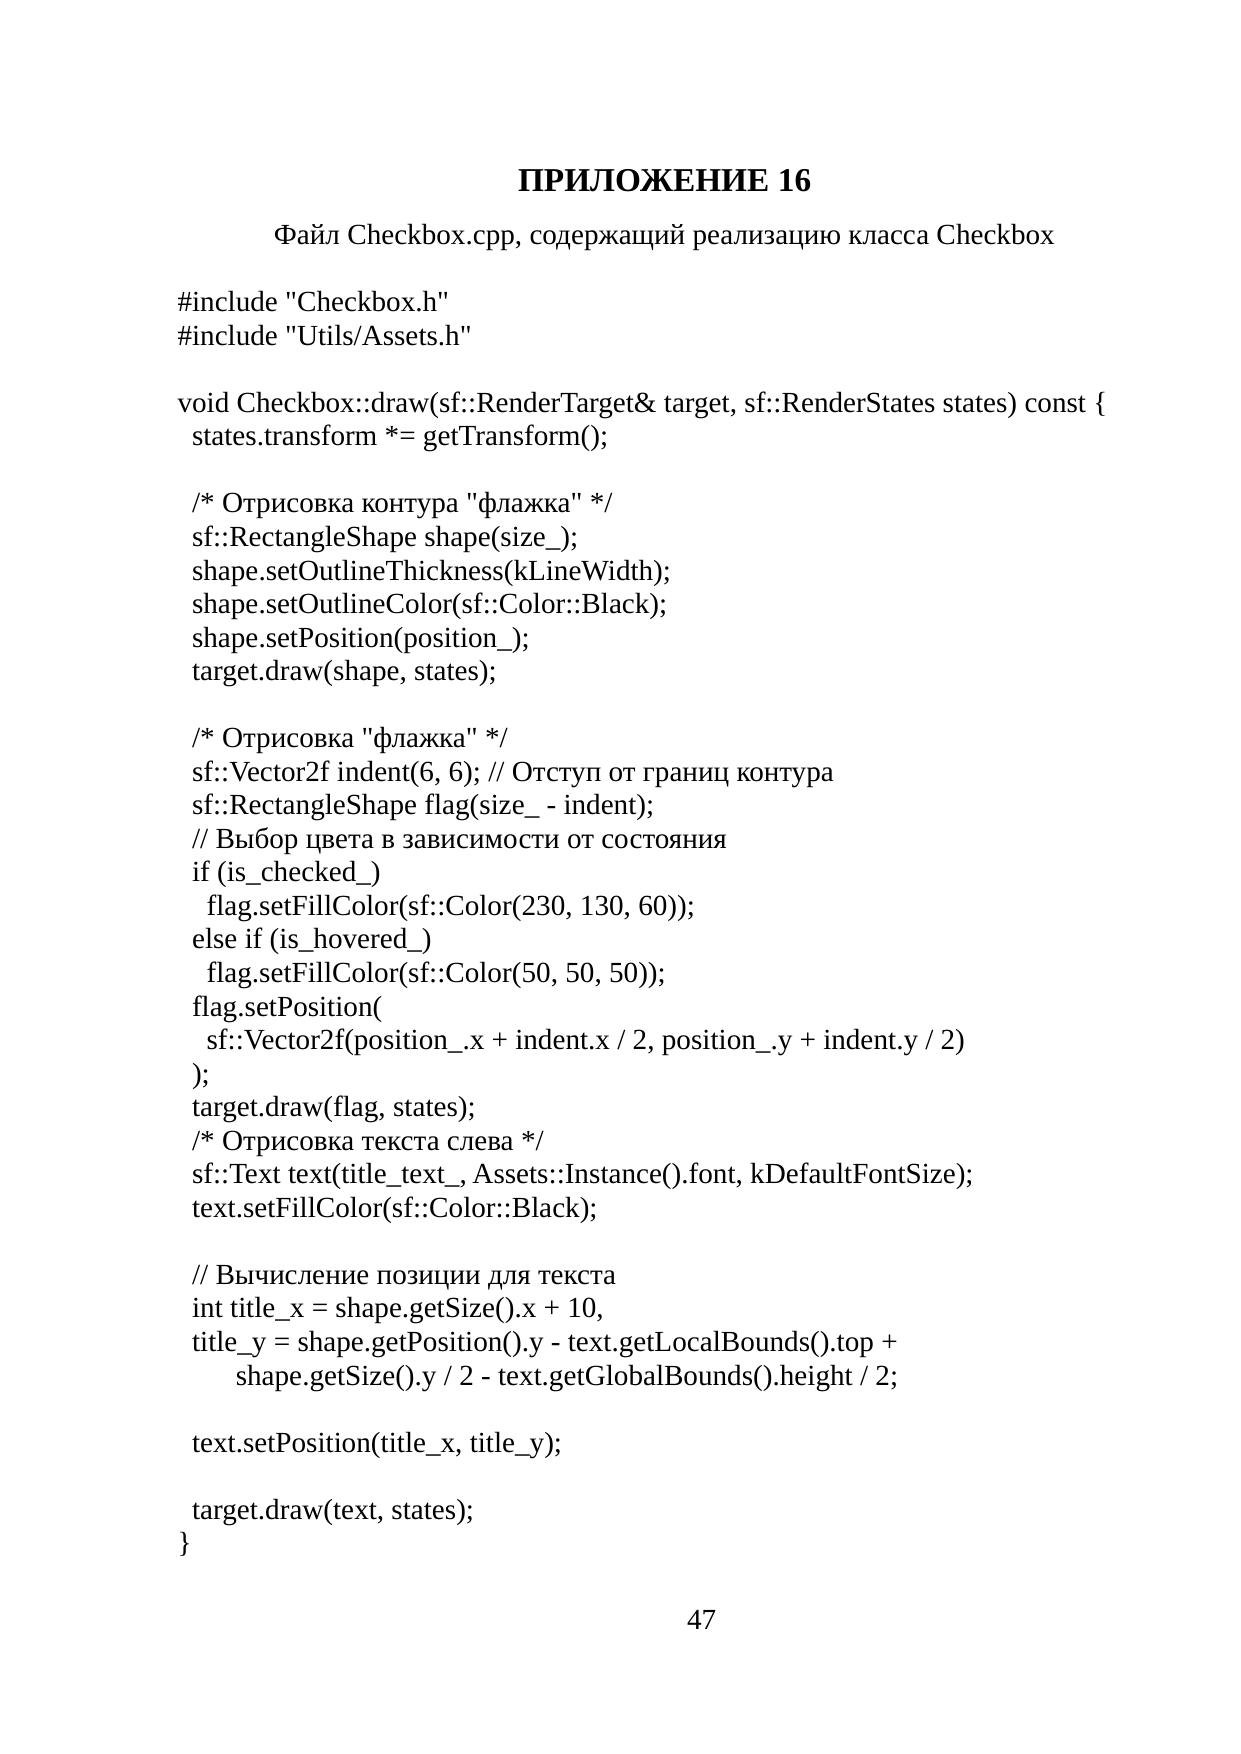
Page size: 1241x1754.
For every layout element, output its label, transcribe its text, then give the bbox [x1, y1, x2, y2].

text } [177, 1525, 1152, 1559]
text // Выбор цвета в зависимости от состояния [177, 821, 1152, 854]
text text.setPosition(title_x, title_y); [177, 1425, 1152, 1458]
text void Checkbox::draw(sf::RenderTarget& target, sf::RenderStates states) const { [177, 385, 1152, 418]
text #include "Utils/Assets.h" [177, 318, 1152, 351]
text /* Отрисовка "флажка" */ [177, 720, 1152, 754]
text title_y = shape.getPosition().y - text.getLocalBounds().top + [177, 1324, 1152, 1358]
text shape.setOutlineThickness(kLineWidth); [177, 553, 1152, 586]
text /* Отрисовка контура "флажка" */ [177, 486, 1152, 519]
text target.draw(flag, states); [177, 1089, 1152, 1123]
text sf::Vector2f indent(6, 6); // Отступ от границ контура [177, 754, 1152, 787]
text sf::RectangleShape flag(size_ - indent); [177, 787, 1152, 821]
text flag.setPosition( [177, 989, 1152, 1022]
subtitle Приложение 16 [177, 160, 1152, 198]
text sf::Text text(title_text_, Assets::Instance().font, kDefaultFontSize); [177, 1156, 1152, 1190]
text shape.setPosition(position_); [177, 620, 1152, 653]
text else if (is_hovered_) [177, 922, 1152, 955]
text shape.getSize().y / 2 - text.getGlobalBounds().height / 2; [177, 1358, 1152, 1391]
text flag.setFillColor(sf::Color(50, 50, 50)); [177, 955, 1152, 989]
text flag.setFillColor(sf::Color(230, 130, 60)); [177, 888, 1152, 922]
text text.setFillColor(sf::Color::Black); [177, 1190, 1152, 1223]
text #include "Checkbox.h" [177, 284, 1152, 318]
text if (is_checked_) [177, 854, 1152, 888]
text int title_x = shape.getSize().x + 10, [177, 1291, 1152, 1324]
text Файл Checkbox.cpp, содержащий реализацию класса Checkbox [177, 217, 1152, 251]
text // Вычисление позиции для текста [177, 1257, 1152, 1291]
text target.draw(text, states); [177, 1492, 1152, 1525]
text sf::RectangleShape shape(size_); [177, 519, 1152, 553]
text /* Отрисовка текста слева */ [177, 1123, 1152, 1156]
text sf::Vector2f(position_.x + indent.x / 2, position_.y + indent.y / 2) [177, 1022, 1152, 1056]
text target.draw(shape, states); [177, 653, 1152, 687]
text states.transform *= getTransform(); [177, 418, 1152, 452]
text ); [177, 1056, 1152, 1089]
text shape.setOutlineColor(sf::Color::Black); [177, 586, 1152, 620]
